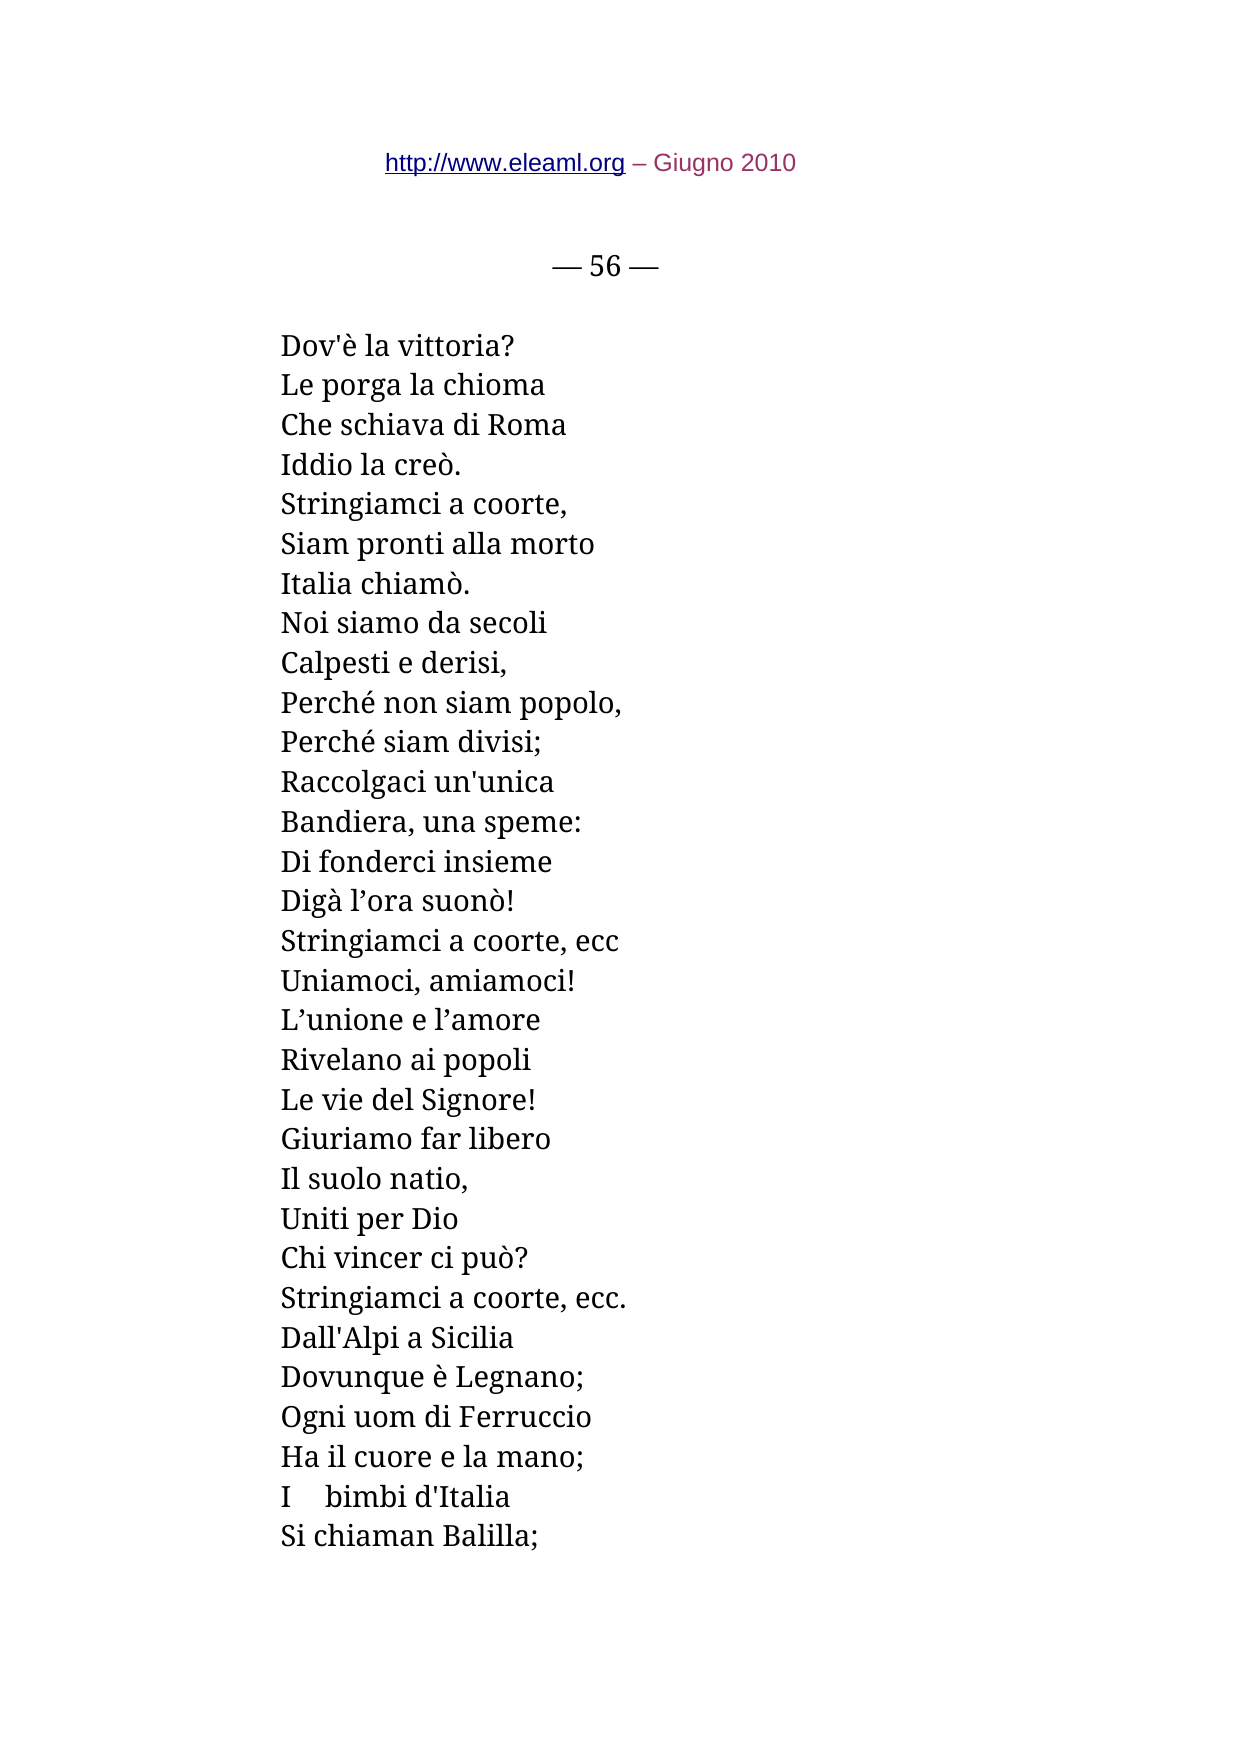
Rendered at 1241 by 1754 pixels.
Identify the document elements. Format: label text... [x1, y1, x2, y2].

text Noi siamo da secoli [251, 603, 1004, 642]
text Stringiamci a coorte, [251, 484, 1004, 523]
text Si chiaman Balilla; [251, 1516, 1004, 1555]
text — 56 — [177, 246, 1004, 285]
text Calpesti e derisi, [251, 642, 1004, 682]
text Rivelano ai popoli [251, 1039, 1004, 1079]
text Uniti per Dio [251, 1198, 1004, 1238]
text Dov'è la vittoria? [251, 325, 1004, 364]
text I bimbi d'Italia [251, 1476, 1004, 1516]
text Raccolgaci un'unica [251, 761, 1004, 801]
text Dovunque è Legnano; [251, 1357, 1004, 1396]
text Il suolo natio, [251, 1158, 1004, 1198]
text Ogni uom di Ferruccio [251, 1396, 1004, 1436]
text Stringiamci a coorte, ecc [251, 920, 1004, 960]
text Bandiera, una speme: [251, 801, 1004, 841]
text Italia chiamò. [251, 563, 1004, 603]
text Giuriamo far libero [251, 1119, 1004, 1158]
text Dall'Alpi a Sicilia [251, 1317, 1004, 1357]
text Di fonderci insieme [251, 841, 1004, 881]
text Che schiava di Roma [251, 404, 1004, 444]
text L’unione e l’amore [251, 999, 1004, 1039]
text Perché siam divisi; [251, 722, 1004, 761]
text Le vie del Signore! [251, 1079, 1004, 1119]
text Digà l’ora suonò! [251, 881, 1004, 920]
text Iddio la creò. [251, 444, 1004, 484]
text Uniamoci, amiamoci! [251, 960, 1004, 999]
text Le porga la chioma [251, 364, 1004, 404]
text Stringiamci a coorte, ecc. [251, 1277, 1004, 1317]
text Siam pronti alla morto [251, 523, 1004, 563]
text Ha il cuore e la mano; [251, 1436, 1004, 1476]
text Chi vincer ci può? [251, 1238, 1004, 1277]
text Perché non siam popolo, [251, 682, 1004, 722]
